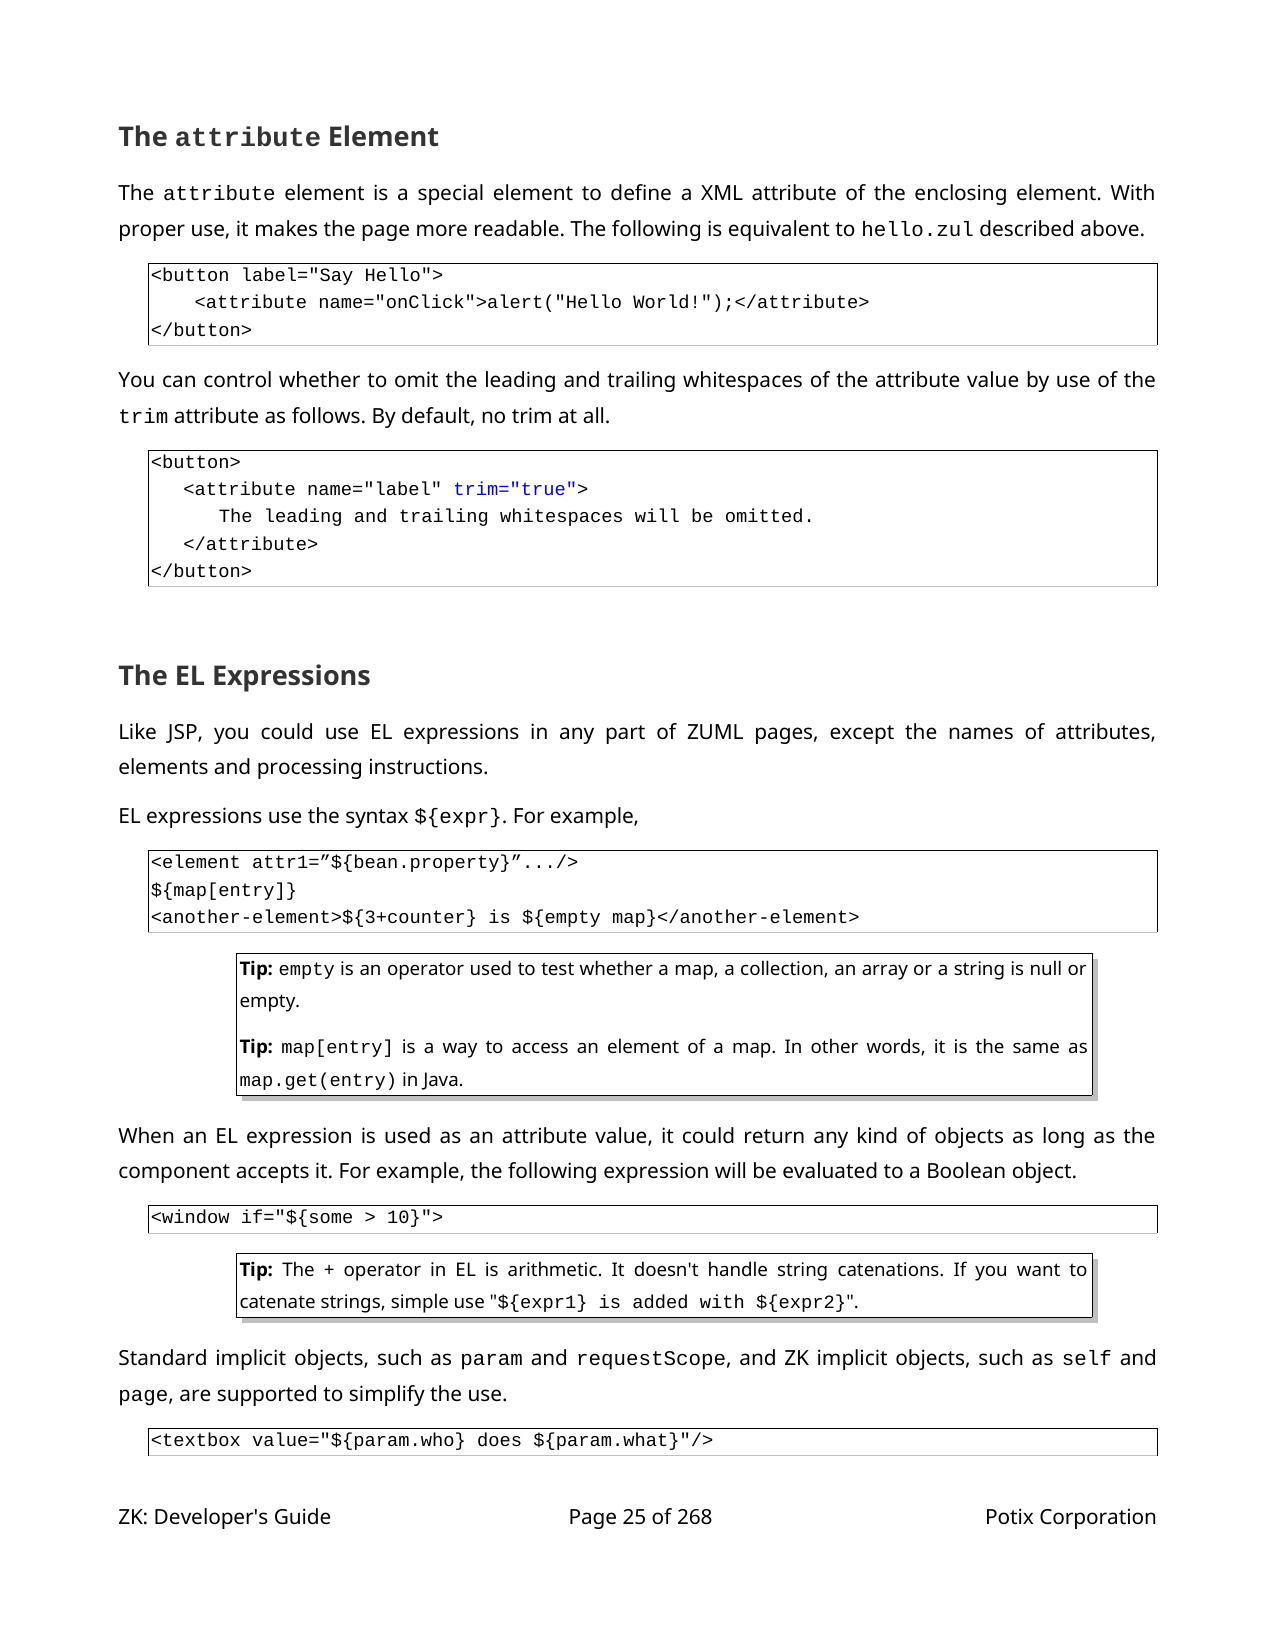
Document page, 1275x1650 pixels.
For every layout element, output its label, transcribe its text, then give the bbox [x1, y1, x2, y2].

text </attribute> [149, 531, 1157, 556]
text Standard implicit objects, such as param and requestScope, and ZK implicit objects, such as self and page, are supported to simplify the use. [118, 1343, 1157, 1408]
text <textbox value="${param.who} does ${param.what}"/> [149, 1429, 1157, 1455]
text <element attr1=”${bean.property}”.../> [149, 851, 1157, 875]
text <attribute name="onClick">alert("Hello World!");</attribute> [149, 290, 1157, 315]
text Tip: empty is an operator used to test whether a map, a collection, an array or a string is null or empty. [237, 954, 1092, 1013]
text <another-element>${3+counter} is ${empty map}</another-element> [149, 905, 1157, 932]
text <attribute name="label" trim="true"> [149, 477, 1157, 501]
subtitle The attribute Element [118, 118, 1157, 155]
text When an EL expression is used as an attribute value, it could return any kind of objects as long as the component accepts it. For example, the following expression will be evaluated to a Boolean object. [118, 1121, 1157, 1185]
subtitle The EL Expressions [118, 657, 1157, 693]
text <button label="Say Hello"> [149, 264, 1157, 287]
text The attribute element is a special element to define a XML attribute of the enclosing element. With proper use, it makes the page more readable. The following is equivalent to hello.zul described above. [118, 178, 1157, 243]
text <window if="${some > 10}"> [149, 1206, 1157, 1233]
text ${map[entry]} [149, 878, 1157, 902]
text The leading and trailing whitespaces will be omitted. [149, 504, 1157, 528]
text Tip: map[entry] is a way to access an element of a map. In other words, it is the same as map.get(entry) in Java. [237, 1031, 1092, 1095]
text Like JSP, you could use EL expressions in any part of ZUML pages, except the names of attributes, elements and processing instructions. [118, 717, 1157, 781]
text </button> [149, 318, 1157, 345]
text Tip: The + operator in EL is arithmetic. It doesn't handle string catenations. If you want to catenate strings, simple use "${expr1} is added with ${expr2}". [237, 1254, 1092, 1317]
text <button> [149, 451, 1157, 474]
text </button> [149, 559, 1157, 586]
text EL expressions use the syntax ${expr}. For example, [118, 801, 1157, 830]
text You can control whether to omit the leading and trailing whitespaces of the attribute value by use of the trim attribute as follows. By default, no trim at all. [118, 366, 1157, 429]
